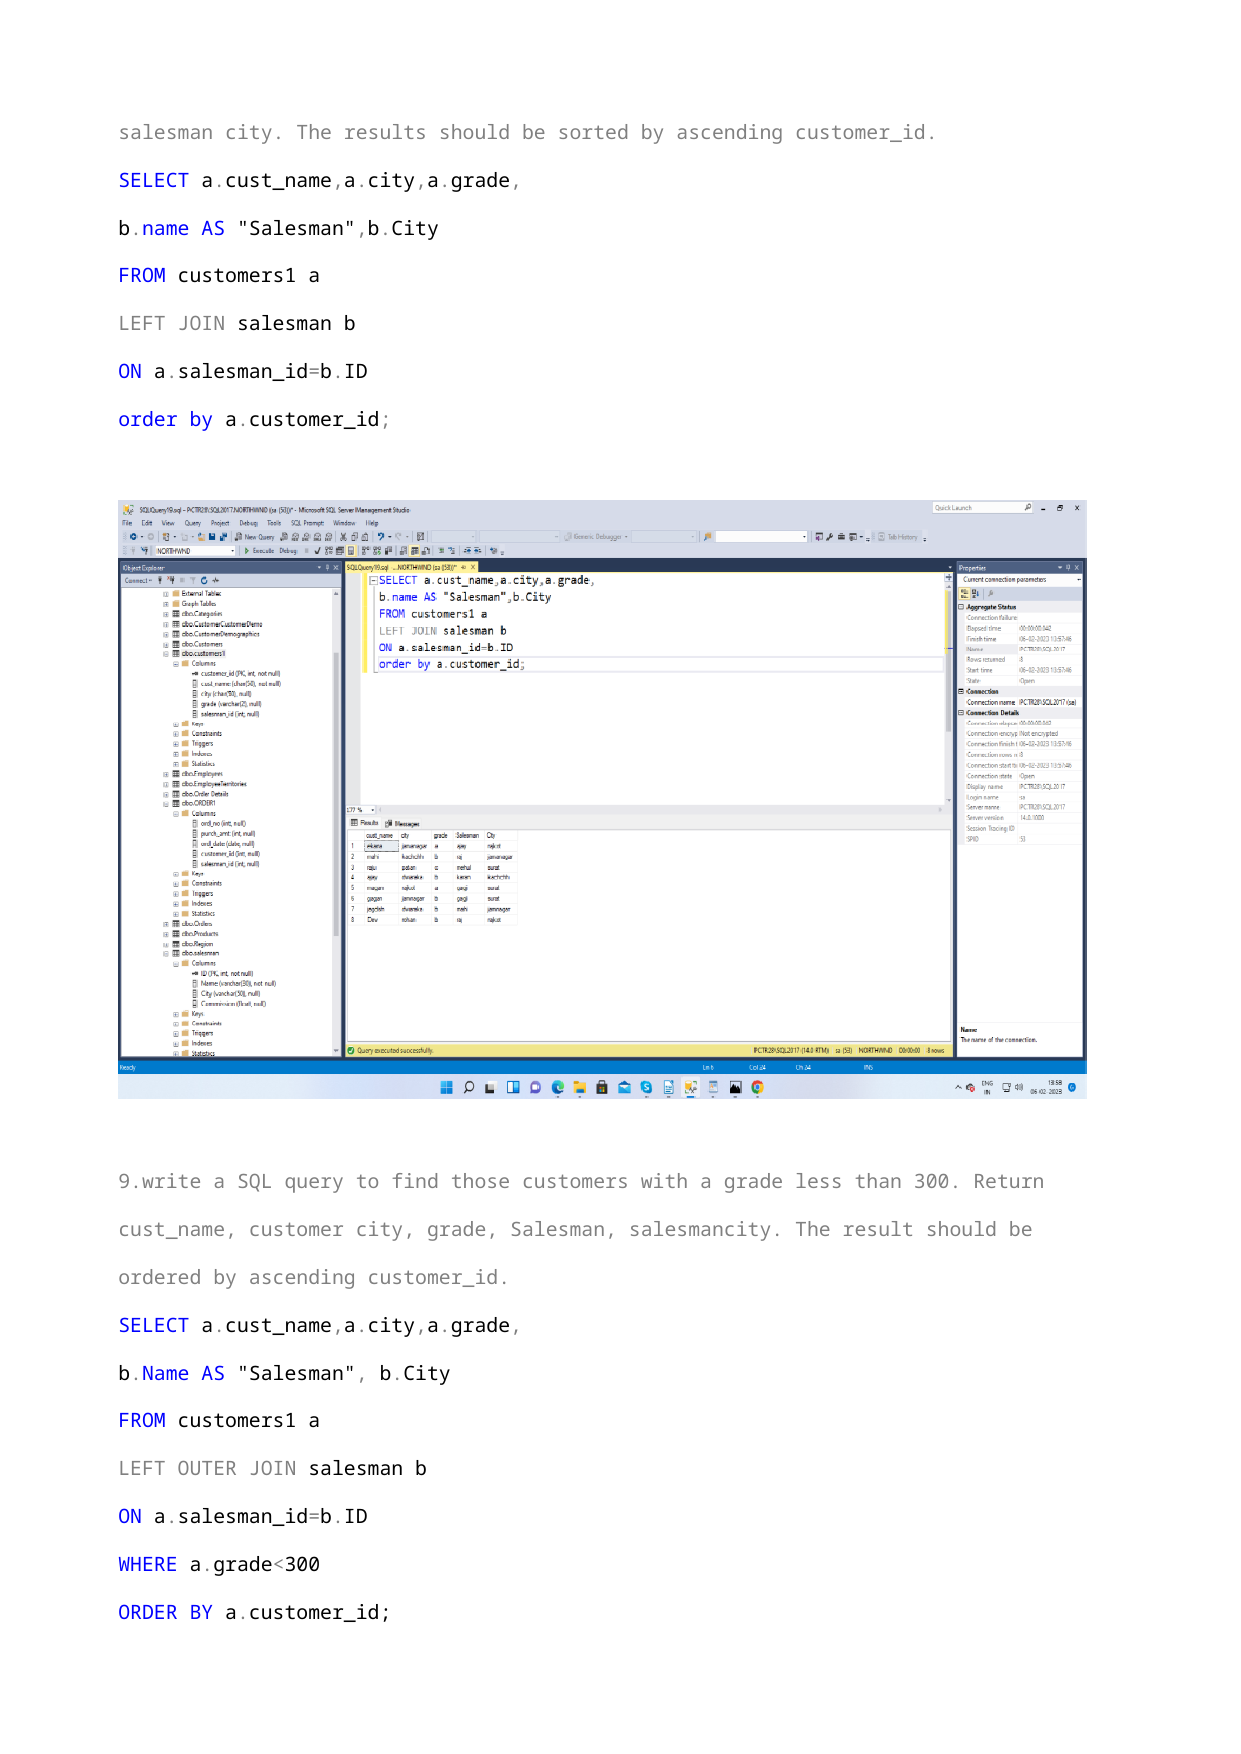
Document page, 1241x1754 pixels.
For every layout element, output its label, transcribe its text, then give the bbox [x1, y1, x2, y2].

text SELECT a.cust_name,a.city,a.grade, [118, 166, 1122, 193]
text b.name AS "Salesman",b.City [118, 214, 1122, 241]
text ORDER BY a.customer_id; [118, 1598, 1122, 1625]
text salesman city. The results should be sorted by ascending customer_id. [118, 118, 1122, 145]
text LEFT OUTER JOIN salesman b [118, 1454, 1122, 1482]
text cust_name, customer city, grade, Salesman, salesmancity. The result should be [118, 1216, 1122, 1242]
text 9.write a SQL query to find those customers with a grade less than 300. Return [118, 1168, 1122, 1195]
text LEFT JOIN salesman b [118, 309, 1122, 336]
text FROM customers1 a [118, 1407, 1122, 1434]
text b.Name AS "Salesman", b.City [118, 1359, 1122, 1386]
text SELECT a.cust_name,a.city,a.grade, [118, 1311, 1122, 1338]
text ON a.salesman_id=b.ID [118, 357, 1122, 384]
text WHERE a.grade<300 [118, 1550, 1122, 1577]
text FROM customers1 a [118, 262, 1122, 288]
text order by a.customer_id; [118, 405, 1122, 432]
text ON a.salesman_id=b.ID [118, 1502, 1122, 1529]
text ordered by ascending customer_id. [118, 1263, 1122, 1290]
